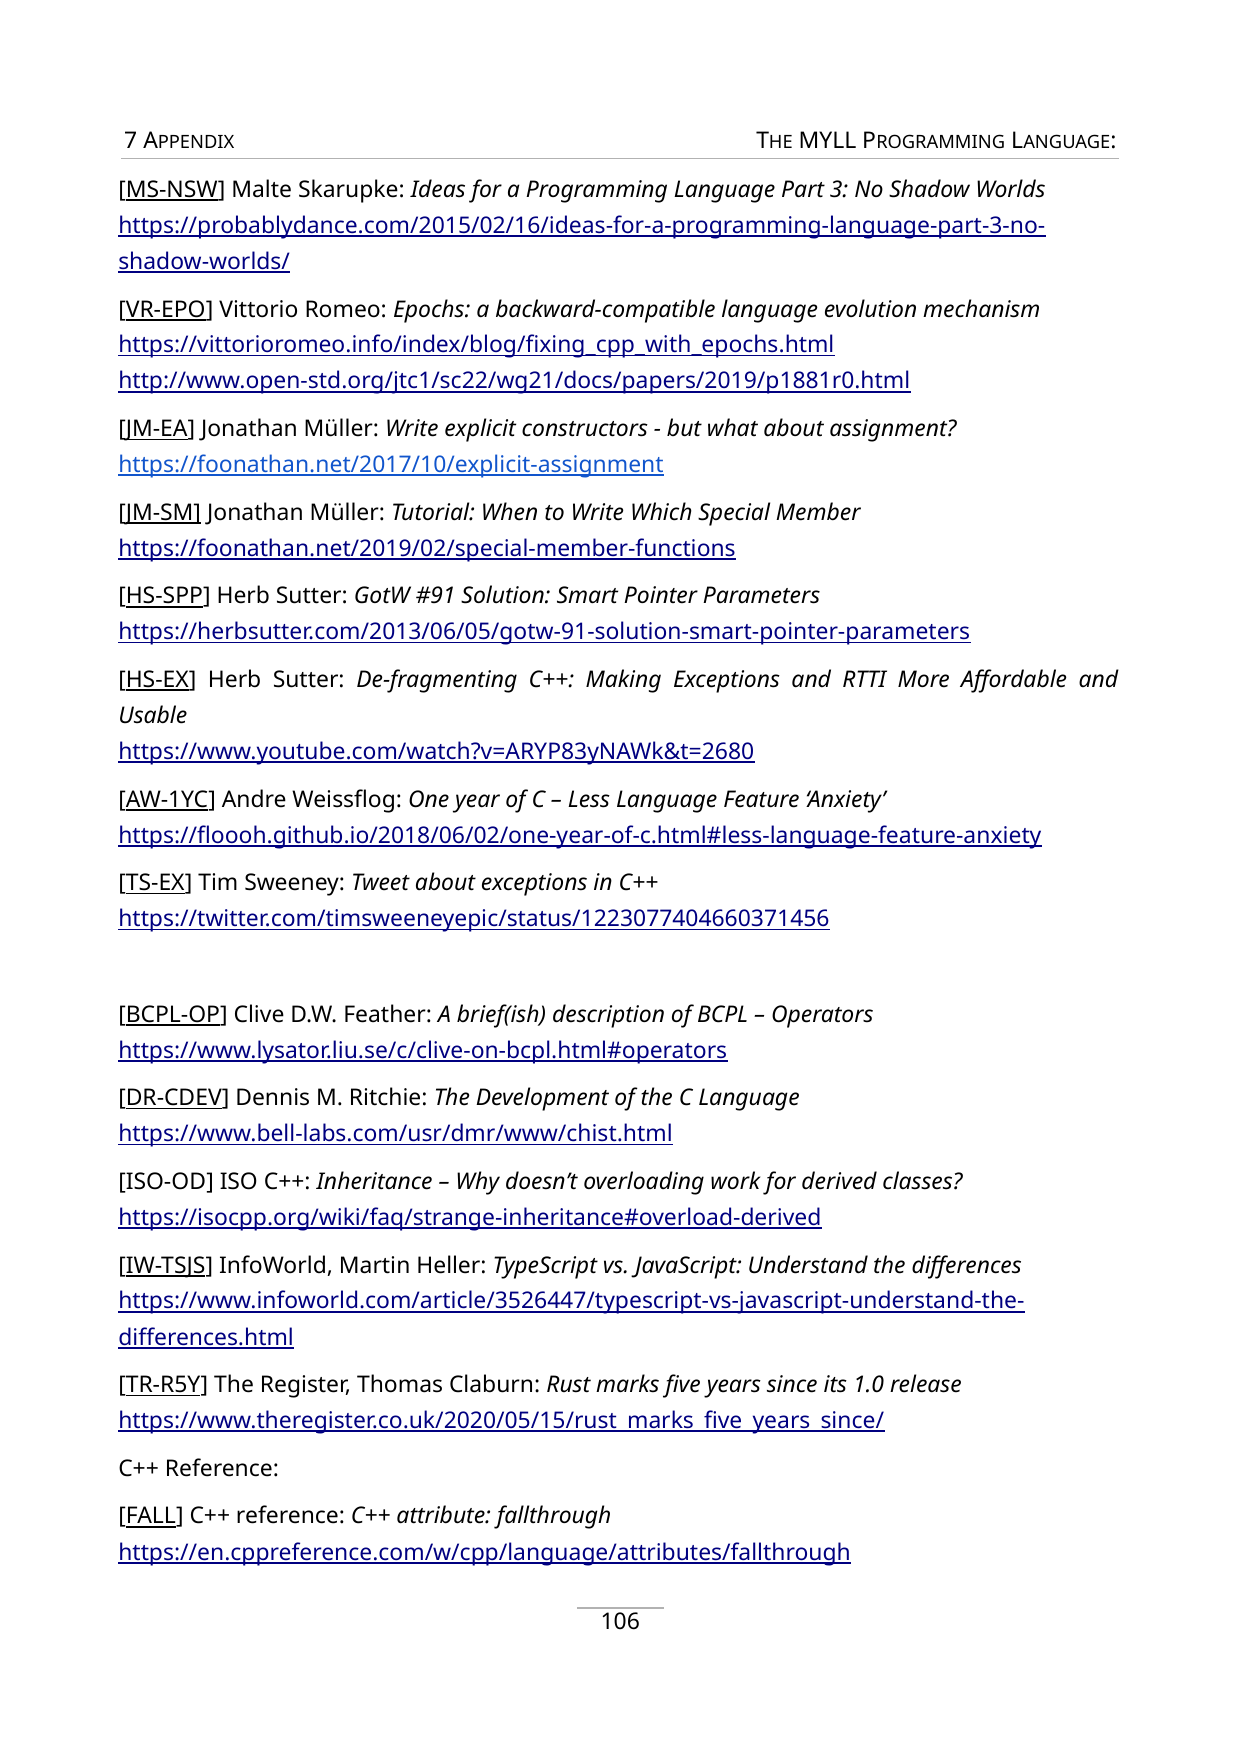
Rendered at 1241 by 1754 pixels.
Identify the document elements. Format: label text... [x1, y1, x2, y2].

text [BCPL-OP] Clive D.W. Feather: A brief(ish) description of BCPL – Operators https://www.lysator.liu.se/c/clive-on-bcpl.html#operators [118, 998, 1122, 1065]
text [JM-SM] Jonathan Müller: Tutorial: When to Write Which Special Member https://foonathan.net/2019/02/special-member-functions [118, 496, 1122, 563]
text [TR-R5Y] The Register, Thomas Claburn: Rust marks five years since its 1.0 release https://www.theregister.co.uk/2020/05/15/rust_marks_five_years_since/ [118, 1368, 1122, 1435]
text [DR-CDEV] Dennis M. Ritchie: The Development of the C Language https://www.bell-labs.com/usr/dmr/www/chist.html [118, 1081, 1122, 1148]
text C++ Reference: [118, 1452, 1122, 1483]
text [JM-EA] Jonathan Müller: Write explicit constructors - but what about assignment? https://foonathan.net/2017/10/explicit-assignment [118, 412, 1122, 479]
text [TS-EX] Tim Sweeney: Tweet about exceptions in C++ https://twitter.com/timsweeneyepic/status/1223077404660371456 [118, 866, 1122, 933]
text [IW-TSJS] InfoWorld, Martin Heller: TypeScript vs. JavaScript: Understand the differences https://www.infoworld.com/article/3526447/typescript-vs-javascript-understand-the-differences.html [118, 1248, 1122, 1352]
text [ISO-OD] ISO C++: Inheritance – Why doesn’t overloading work for derived classes? https://isocpp.org/wiki/faq/strange-inheritance#overload-derived [118, 1165, 1122, 1232]
text [VR-EPO] Vittorio Romeo: Epochs: a backward-compatible language evolution mechanism https://vittorioromeo.info/index/blog/fixing_cpp_with_epochs.html http://www.open-std.org/jtc1/sc22/wg21/docs/papers/2019/p1881r0.html [118, 292, 1122, 396]
text [AW-1YC] Andre Weissflog: One year of C – Less Language Feature ‘Anxiety’ https://floooh.github.io/2018/06/02/one-year-of-c.html#less-language-feature-anxiety [118, 783, 1122, 850]
text [FALL] C++ reference: C++ attribute: fallthrough https://en.cppreference.com/w/cpp/language/attributes/fallthrough [118, 1499, 1122, 1567]
text [MS-NSW] Malte Skarupke: Ideas for a Programming Language Part 3: No Shadow Worlds https://probablydance.com/2015/02/16/ideas-for-a-programming-language-part-3-no-shadow-worlds/ [118, 173, 1122, 276]
text [HS-SPP] Herb Sutter: GotW #91 Solution: Smart Pointer Parameters https://herbsutter.com/2013/06/05/gotw-91-solution-smart-pointer-parameters [118, 579, 1122, 647]
text [HS-EX] Herb Sutter: De-fragmenting C++: Making Exceptions and RTTI More Affordable and Usable https://www.youtube.com/watch?v=ARYP83yNAWk&t=2680 [118, 663, 1122, 766]
